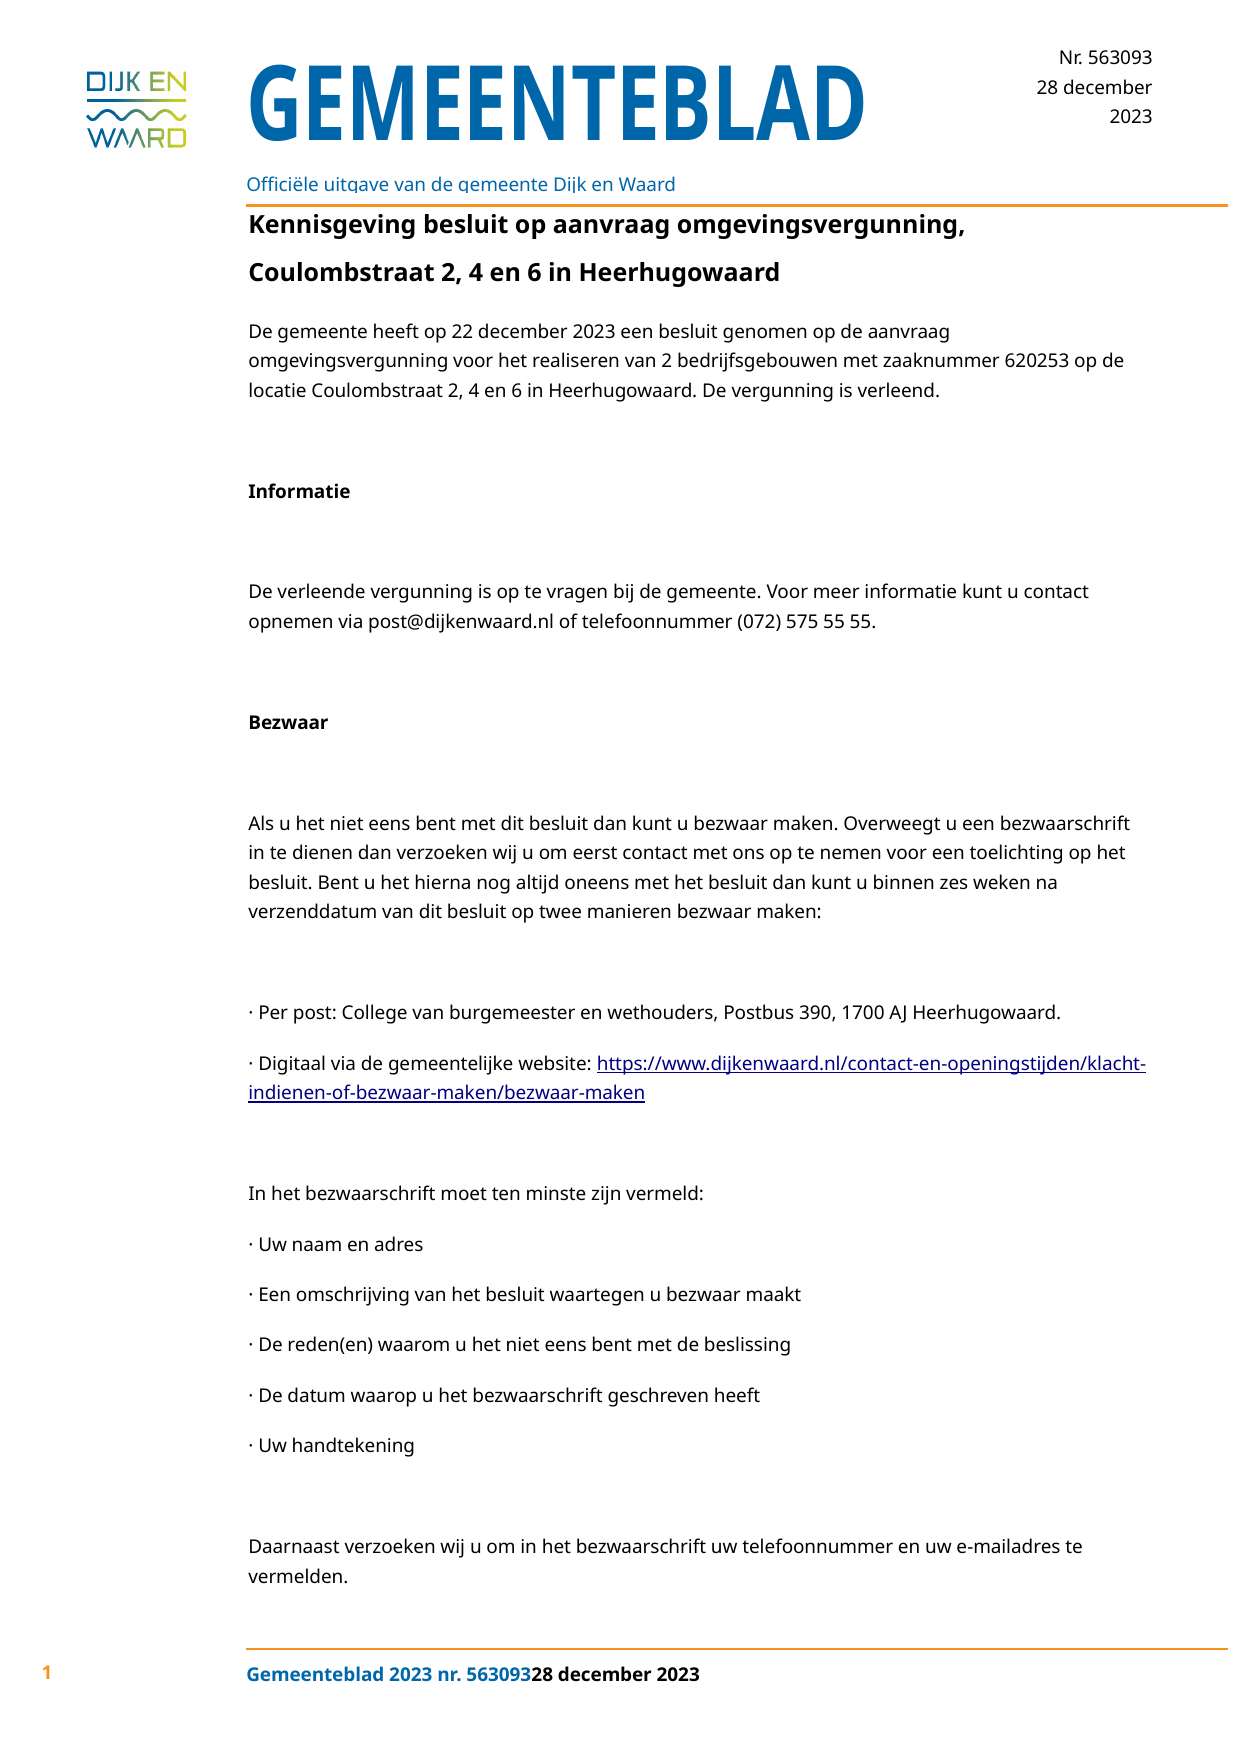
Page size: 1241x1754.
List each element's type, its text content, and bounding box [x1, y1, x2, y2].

text · De reden(en) waarom u het niet eens bent met de beslissing [248, 1332, 1152, 1357]
text · Een omschrijving van het besluit waartegen u bezwaar maakt [248, 1281, 1152, 1307]
text Als u het niet eens bent met dit besluit dan kunt u bezwaar maken. Overweegt u een bezwaarschrift in te dienen dan verzoeken wij u om eerst contact met ons op te nemen voor een toelichting op het besluit. Bent u het hierna nog altijd oneens met het besluit dan kunt u binnen zes weken na verzenddatum van dit besluit op twee manieren bezwaar maken: [248, 810, 1152, 924]
picture [41, 47, 231, 172]
text · Per post: College van burgemeester en wethouders, Postbus 390, 1700 AJ Heerhugowaard. [248, 999, 1152, 1025]
text Daarnaast verzoeken wij u om in het bezwaarschrift uw telefoonnummer en uw e-mailadres te vermelden. [248, 1533, 1152, 1589]
text · Digitaal via de gemeentelijke website: https://www.dijkenwaard.nl/contact-en-openingstijden/klacht-indienen-of-bezwaar-maken/bezwaar-maken [248, 1050, 1152, 1105]
text · Uw naam en adres [248, 1231, 1152, 1257]
text Informatie [248, 478, 1152, 504]
text De gemeente heeft op 22 december 2023 een besluit genomen op de aanvraag omgevingsvergunning voor het realiseren van 2 bedrijfsgebouwen met zaaknummer 620253 op de locatie Coulombstraat 2, 4 en 6 in Heerhugowaard. De vergunning is verleend. [248, 318, 1152, 403]
text De verleende vergunning is op te vragen bij de gemeente. Voor meer informatie kunt u contact opnemen via post@dijkenwaard.nl of telefoonnummer (072) 575 55 55. [248, 579, 1152, 634]
text In het bezwaarschrift moet ten minste zijn vermeld: [248, 1180, 1152, 1206]
text Kennisgeving besluit op aanvraag omgevingsvergunning, Coulombstraat 2, 4 en 6 in Heerhugowaard [248, 207, 1152, 288]
text · De datum waarop u het bezwaarschrift geschreven heeft [248, 1382, 1152, 1408]
text Bezwaar [248, 709, 1152, 735]
text · Uw handtekening [248, 1432, 1152, 1458]
